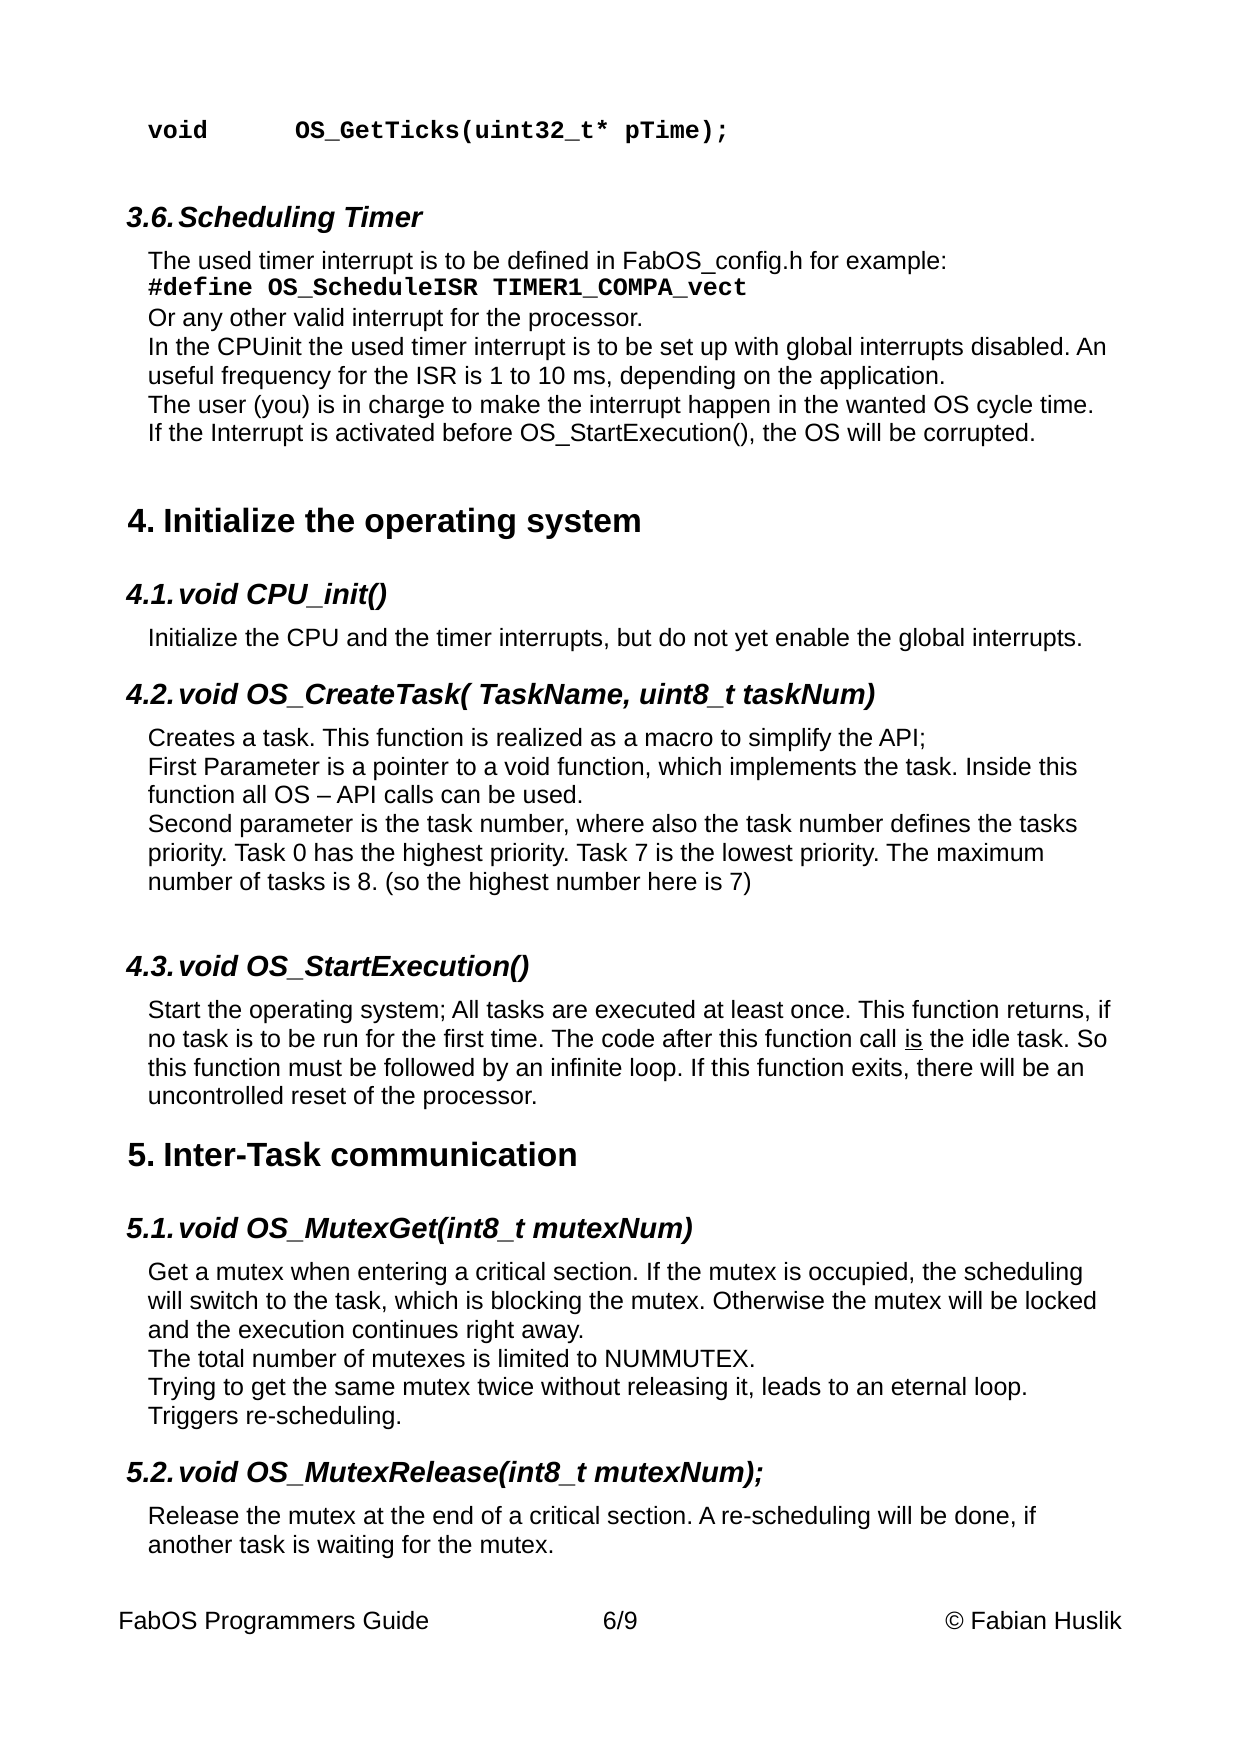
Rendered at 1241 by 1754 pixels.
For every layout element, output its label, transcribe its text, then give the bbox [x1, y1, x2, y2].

subtitle Scheduling Timer [118, 200, 1122, 234]
text First Parameter is a pointer to a void function, which implements the task. Inside this function all OS – API calls can be used. [148, 752, 1122, 809]
text Start the operating system; All tasks are executed at least once. This function returns, if no task is to be run for the first time. The code after this function call is the idle task. So this function must be followed by an infinite loop. If this function exits, there will be an uncontrolled reset of the processor. [148, 995, 1122, 1110]
subtitle Inter-Task communication [118, 1135, 1122, 1174]
text If the Interrupt is activated before OS_StartExecution(), the OS will be corrupted. [148, 418, 1122, 447]
text Release the mutex at the end of a critical section. A re-scheduling will be done, if another task is waiting for the mutex. [148, 1501, 1122, 1558]
text In the CPUinit the used timer interrupt is to be set up with global interrupts disabled. An useful frequency for the ISR is 1 to 10 ms, depending on the application. [148, 332, 1122, 389]
text Get a mutex when entering a critical section. If the mutex is occupied, the scheduling will switch to the task, which is blocking the mutex. Otherwise the mutex will be locked and the execution continues right away. The total number of mutexes is limited to NUMMUTEX. [148, 1257, 1122, 1372]
text Creates a task. This function is realized as a macro to simplify the API; [148, 723, 1122, 752]
text void OS_GetTicks(uint32_t* pTime); [148, 118, 1122, 146]
text Trying to get the same mutex twice without releasing it, leads to an eternal loop. [148, 1372, 1122, 1401]
text Initialize the CPU and the timer interrupts, but do not yet enable the global interrupts. [148, 623, 1122, 652]
text Triggers re-scheduling. [148, 1401, 1122, 1430]
text #define OS_ScheduleISR TIMER1_COMPA_vect [148, 275, 1122, 303]
text Second parameter is the task number, where also the task number defines the tasks priority. Task 0 has the highest priority. Task 7 is the lowest priority. The maximum number of tasks is 8. (so the highest number here is 7) [148, 809, 1122, 895]
subtitle void OS_StartExecution() [118, 949, 1122, 983]
subtitle void OS_CreateTask( TaskName, uint8_t taskNum) [118, 677, 1122, 710]
text The used timer interrupt is to be defined in FabOS_config.h for example: [148, 246, 1122, 275]
text Or any other valid interrupt for the processor. [148, 303, 1122, 332]
subtitle void OS_MutexGet(int8_t mutexNum) [118, 1211, 1122, 1245]
subtitle void OS_MutexRelease(int8_t mutexNum); [118, 1455, 1122, 1488]
subtitle Initialize the operating system [118, 501, 1122, 539]
text The user (you) is in charge to make the interrupt happen in the wanted OS cycle time. [148, 389, 1122, 418]
subtitle void CPU_init() [118, 577, 1122, 611]
